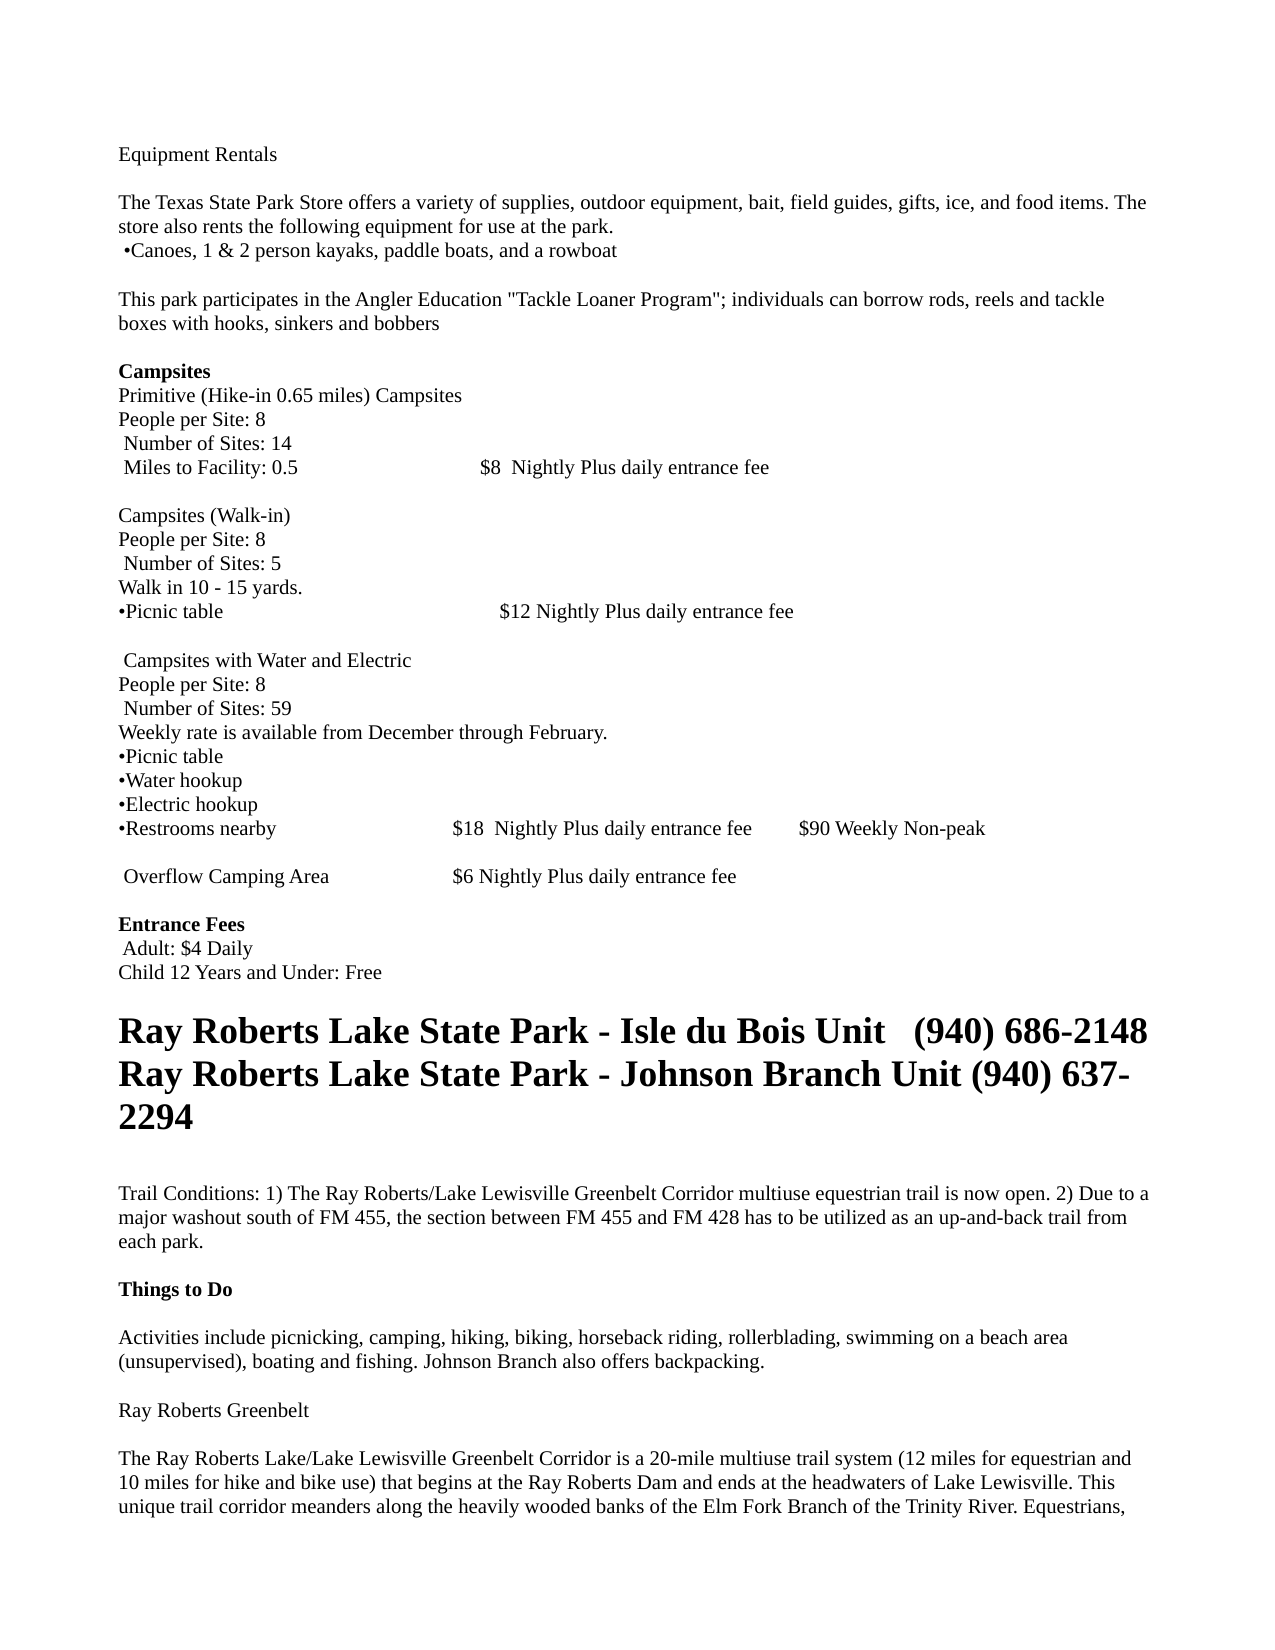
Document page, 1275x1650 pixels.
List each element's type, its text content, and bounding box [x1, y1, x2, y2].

text Entrance Fees [118, 912, 1157, 936]
text Primitive (Hike-in 0.65 miles) Campsites [118, 383, 1157, 407]
text •Picnic table $12 Nightly Plus daily entrance fee [118, 599, 1157, 623]
text •Picnic table [118, 744, 1157, 768]
text Ray Roberts Lake State Park - Isle du Bois Unit (940) 686-2148 [118, 1008, 1157, 1052]
text Ray Roberts Lake State Park - Johnson Branch Unit (940) 637-2294 [118, 1052, 1157, 1138]
text People per Site: 8 [118, 527, 1157, 551]
text Weekly rate is available from December through February. [118, 720, 1157, 744]
text Ray Roberts Greenbelt [118, 1397, 1157, 1422]
text Walk in 10 - 15 yards. [118, 575, 1157, 599]
text •Restrooms nearby $18 Nightly Plus daily entrance fee $90 Weekly Non-peak [118, 816, 1157, 840]
text •Water hookup [118, 768, 1157, 792]
text Campsites [118, 359, 1157, 383]
text Number of Sites: 59 [118, 696, 1157, 720]
text Number of Sites: 14 [118, 431, 1157, 455]
text Activities include picnicking, camping, hiking, biking, horseback riding, rollerblading, swimming on a beach area (unsupervised), boating and fishing. Johnson Branch also offers backpacking. [118, 1325, 1157, 1373]
text Miles to Facility: 0.5 $8 Nightly Plus daily entrance fee [118, 455, 1157, 479]
text Child 12 Years and Under: Free [118, 960, 1157, 984]
text Number of Sites: 5 [118, 551, 1157, 575]
text This park participates in the Angler Education "Tackle Loaner Program"; individuals can borrow rods, reels and tackle boxes with hooks, sinkers and bobbers [118, 287, 1157, 335]
text Things to Do [118, 1277, 1157, 1301]
text Equipment Rentals [118, 142, 1157, 166]
text The Texas State Park Store offers a variety of supplies, outdoor equipment, bait, field guides, gifts, ice, and food items. The store also rents the following equipment for use at the park. [118, 190, 1157, 238]
text Campsites with Water and Electric [118, 647, 1157, 672]
text People per Site: 8 [118, 672, 1157, 696]
text •Canoes, 1 & 2 person kayaks, paddle boats, and a rowboat [118, 238, 1157, 262]
text Adult: $4 Daily [118, 936, 1157, 960]
text The Ray Roberts Lake/Lake Lewisville Greenbelt Corridor is a 20-mile multiuse trail system (12 miles for equestrian and 10 miles for hike and bike use) that begins at the Ray Roberts Dam and ends at the headwaters of Lake Lewisville. This unique trail corridor meanders along the heavily wooded banks of the Elm Fork Branch of the Trinity River. Equestrians, [118, 1446, 1157, 1518]
text Trail Conditions: 1) The Ray Roberts/Lake Lewisville Greenbelt Corridor multiuse equestrian trail is now open. 2) Due to a major washout south of FM 455, the section between FM 455 and FM 428 has to be utilized as an up-and-back trail from each park. [118, 1181, 1157, 1253]
text People per Site: 8 [118, 407, 1157, 431]
text Overflow Camping Area $6 Nightly Plus daily entrance fee [118, 864, 1157, 888]
text Campsites (Walk-in) [118, 503, 1157, 527]
text •Electric hookup [118, 792, 1157, 816]
